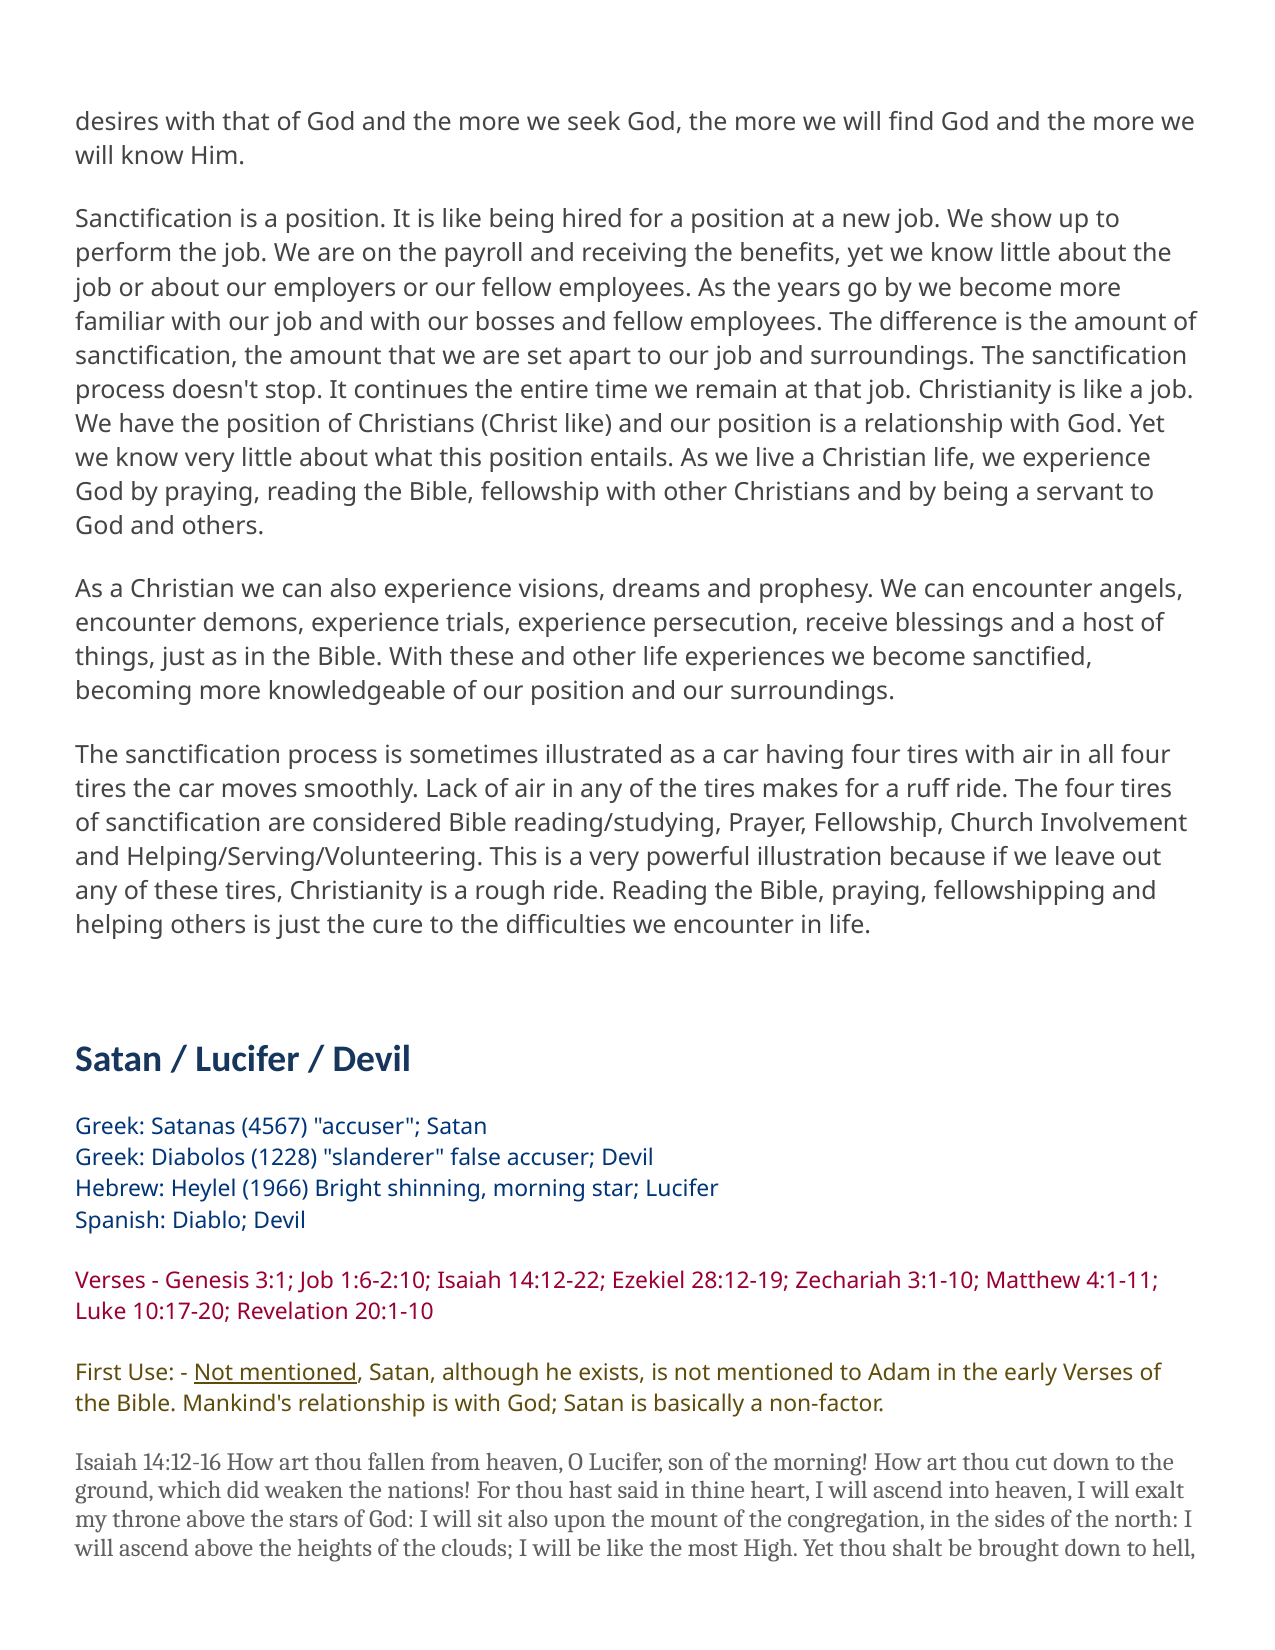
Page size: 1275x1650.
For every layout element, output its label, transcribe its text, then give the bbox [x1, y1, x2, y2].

text Sanctification is a position. It is like being hired for a position at a new job. We show up to perform the job. We are on the payroll and receiving the benefits, yet we know little about the job or about our employers or our fellow employees. As the years go by we become more familiar with our job and with our bosses and fellow employees. The difference is the amount of sanctification, the amount that we are set apart to our job and surroundings. The sanctification process doesn't stop. It continues the entire time we remain at that job. Christianity is like a job. We have the position of Christians (Christ like) and our position is a relationship with God. Yet we know very little about what this position entails. As we live a Christian life, we experience God by praying, reading the Bible, fellowship with other Christians and by being a servant to God and others. [75, 201, 1200, 542]
text Isaiah 14:12-16 How art thou fallen from heaven, O Lucifer, son of the morning! How art thou cut down to the ground, which did weaken the nations! For thou hast said in thine heart, I will ascend into heaven, I will exalt my throne above the stars of God: I will sit also upon the mount of the congregation, in the sides of the north: I will ascend above the heights of the clouds; I will be like the most High. Yet thou shalt be brought down to hell, [75, 1447, 1200, 1562]
text Greek: Satanas (4567) "accuser"; Satan Greek: Diabolos (1228) "slanderer" false accuser; Devil Hebrew: Heylel (1966) Bright shinning, morning star; Lucifer Spanish: Diablo; Devil [75, 1110, 1200, 1235]
text As a Christian we can also experience visions, dreams and prophesy. We can encounter angels, encounter demons, experience trials, experience persecution, receive blessings and a host of things, just as in the Bible. With these and other life experiences we become sanctified, becoming more knowledgeable of our position and our surroundings. [75, 571, 1200, 707]
text Verses - Genesis 3:1; Job 1:6-2:10; Isaiah 14:12-22; Ezekiel 28:12-19; Zechariah 3:1-10; Matthew 4:1-11; Luke 10:17-20; Revelation 20:1-10 [75, 1264, 1200, 1327]
text The sanctification process is sometimes illustrated as a car having four tires with air in all four tires the car moves smoothly. Lack of air in any of the tires makes for a ruff ride. The four tires of sanctification are considered Bible reading/studying, Prayer, Fellowship, Church Involvement and Helping/Serving/Volunteering. This is a very powerful illustration because if we leave out any of these tires, Christianity is a rough ride. Reading the Bible, praying, fellowshipping and helping others is just the cure to the difficulties we encounter in life. [75, 736, 1200, 941]
subtitle Satan / Lucifer / Devil [75, 1035, 1200, 1081]
text First Use: - Not mentioned, Satan, although he exists, is not mentioned to Adam in the early Verses of the Bible. Mankind's relationship is with God; Satan is basically a non-factor. [75, 1356, 1200, 1418]
text desires with that of God and the more we seek God, the more we will find God and the more we will know Him. [75, 104, 1200, 172]
